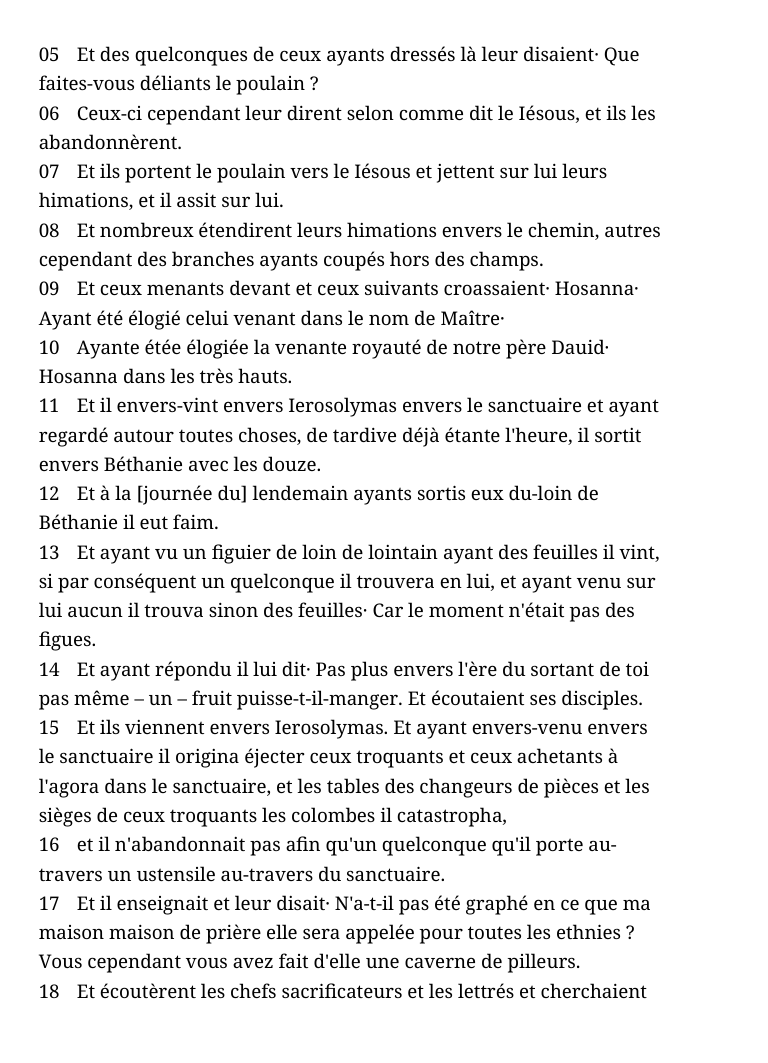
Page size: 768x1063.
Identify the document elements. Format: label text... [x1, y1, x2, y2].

text 05 Et des quelconques de ceux ayants dressés là leur disaient· Que faites-vous déliants le poulain ? 06 Ceux-ci cependant leur dirent selon comme dit le Iésous, et ils les abandonnèrent. 07 Et ils portent le poulain vers le Iésous et jettent sur lui leurs himations, et il assit sur lui. 08 Et nombreux étendirent leurs himations envers le chemin, autres cependant des branches ayants coupés hors des champs. 09 Et ceux menants devant et ceux suivants croassaient· Hosanna· Ayant été élogié celui venant dans le nom de Maître· 10 Ayante étée élogiée la venante royauté de notre père Dauid· Hosanna dans les très hauts. 11 Et il envers-vint envers Ierosolymas envers le sanctuaire et ayant regardé autour toutes choses, de tardive déjà étante l'heure, il sortit envers Béthanie avec les douze. 12 Et à la [journée du] lendemain ayants sortis eux du-loin de Béthanie il eut faim. 13 Et ayant vu un figuier de loin de lointain ayant des feuilles il vint, si par conséquent un quelconque il trouvera en lui, et ayant venu sur lui aucun il trouva sinon des feuilles· Car le moment n'était pas des figues. 14 Et ayant répondu il lui dit· Pas plus envers l'ère du sortant de toi pas même – un – fruit puisse-t-il-manger. Et écoutaient ses disciples. 15 Et ils viennent envers Ierosolymas. Et ayant envers-venu envers le sanctuaire il origina éjecter ceux troquants et ceux achetants à l'agora dans le sanctuaire, et les tables des changeurs de pièces et les sièges de ceux troquants les colombes il catastropha, 16 et il n'abandonnait pas afin qu'un quelconque qu'il porte au-travers un ustensile au-travers du sanctuaire. 17 Et il enseignait et leur disait· N'a-t-il pas été graphé en ce que ma maison maison de prière elle sera appelée pour toutes les ethnies ? Vous cependant vous avez fait d'elle une caverne de pilleurs. 18 Et écoutèrent les chefs sacrificateurs et les lettrés et cherchaient [38, 41, 667, 1003]
